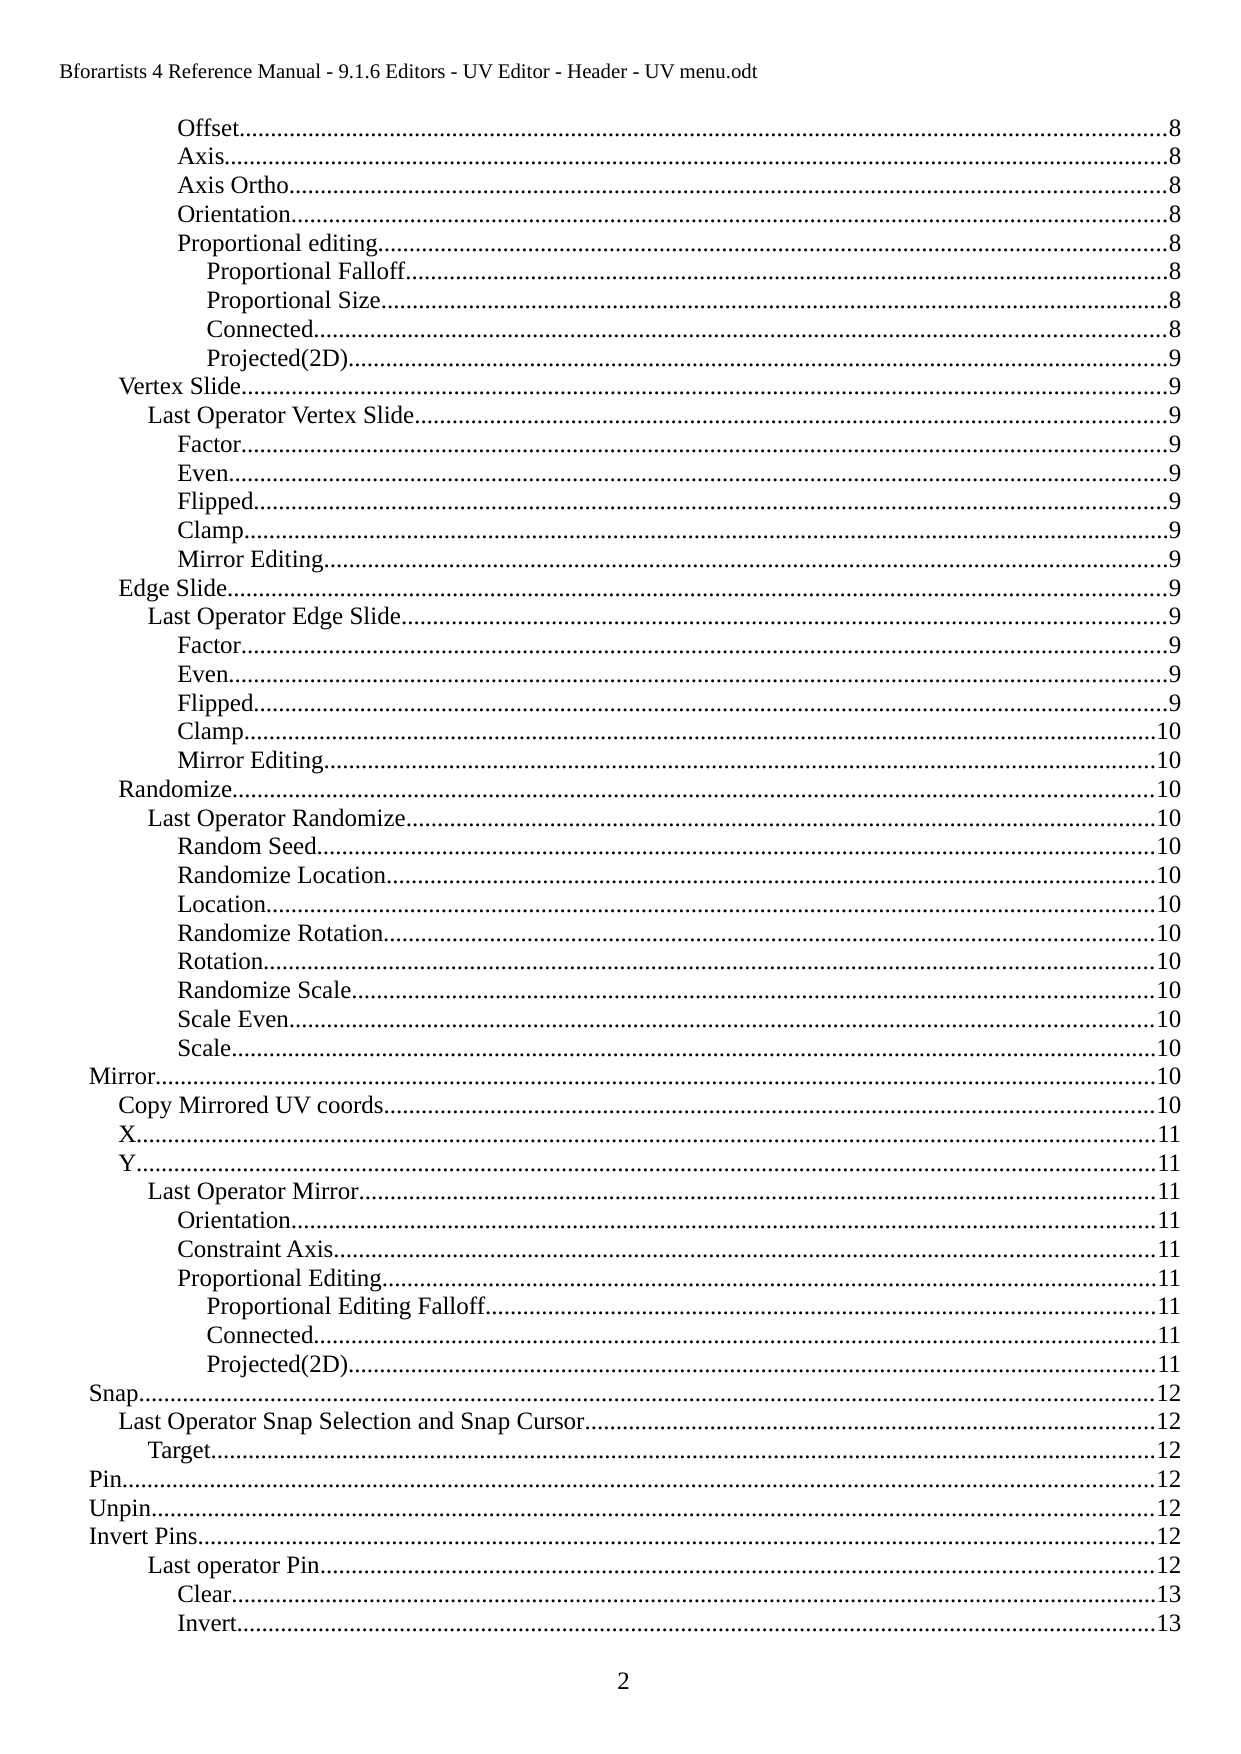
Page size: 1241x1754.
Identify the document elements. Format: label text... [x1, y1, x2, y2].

text Factor 9 [177, 429, 1181, 458]
text Projected(2D) 9 [206, 343, 1181, 371]
text Last Operator Edge Slide 9 [147, 601, 1181, 630]
text Target 12 [147, 1435, 1181, 1464]
text Factor 9 [177, 630, 1181, 659]
text Randomize Rotation 10 [177, 918, 1181, 946]
text Axis 8 [177, 141, 1181, 170]
text Last Operator Mirror 11 [147, 1176, 1181, 1205]
text Offset 8 [177, 113, 1181, 141]
text Even 9 [177, 659, 1181, 688]
text Snap 12 [88, 1378, 1181, 1406]
text Connected 11 [206, 1320, 1181, 1349]
text Clear 13 [177, 1579, 1181, 1608]
text Proportional Size 8 [206, 285, 1181, 314]
text Even 9 [177, 458, 1181, 486]
text Randomize 10 [118, 774, 1181, 803]
text Randomize Location 10 [177, 860, 1181, 889]
text Random Seed 10 [177, 831, 1181, 860]
text Randomize Scale 10 [177, 975, 1181, 1004]
text Pin 12 [88, 1464, 1181, 1493]
text Rotation 10 [177, 946, 1181, 975]
text Mirror Editing 10 [177, 745, 1181, 774]
text Flipped 9 [177, 486, 1181, 515]
text Projected(2D) 11 [206, 1349, 1181, 1378]
text Connected 8 [206, 314, 1181, 343]
text Mirror 10 [88, 1061, 1181, 1090]
text Flipped 9 [177, 688, 1181, 716]
text Edge Slide 9 [118, 573, 1181, 601]
text Proportional editing 8 [177, 228, 1181, 256]
text Last Operator Snap Selection and Snap Cursor 12 [118, 1406, 1181, 1435]
text Last operator Pin 12 [147, 1550, 1181, 1579]
text Mirror Editing 9 [177, 544, 1181, 573]
text Proportional Falloff 8 [206, 256, 1181, 285]
text Scale 10 [177, 1033, 1181, 1061]
text Proportional Editing 11 [177, 1263, 1181, 1291]
text Copy Mirrored UV coords 10 [118, 1090, 1181, 1119]
text Invert Pins 12 [88, 1521, 1181, 1550]
text Orientation 11 [177, 1205, 1181, 1234]
text X 11 [118, 1119, 1181, 1148]
text Invert 13 [177, 1608, 1181, 1636]
text Location 10 [177, 889, 1181, 918]
text Y 11 [118, 1148, 1181, 1176]
text Vertex Slide 9 [118, 371, 1181, 400]
text Clamp 9 [177, 515, 1181, 544]
text Scale Even 10 [177, 1004, 1181, 1033]
text Proportional Editing Falloff 11 [206, 1291, 1181, 1320]
text Constraint Axis 11 [177, 1234, 1181, 1263]
text Clamp 10 [177, 716, 1181, 745]
text Orientation 8 [177, 199, 1181, 228]
text Last Operator Randomize 10 [147, 803, 1181, 831]
text Last Operator Vertex Slide 9 [147, 400, 1181, 429]
text Unpin 12 [88, 1493, 1181, 1521]
text Axis Ortho 8 [177, 170, 1181, 199]
